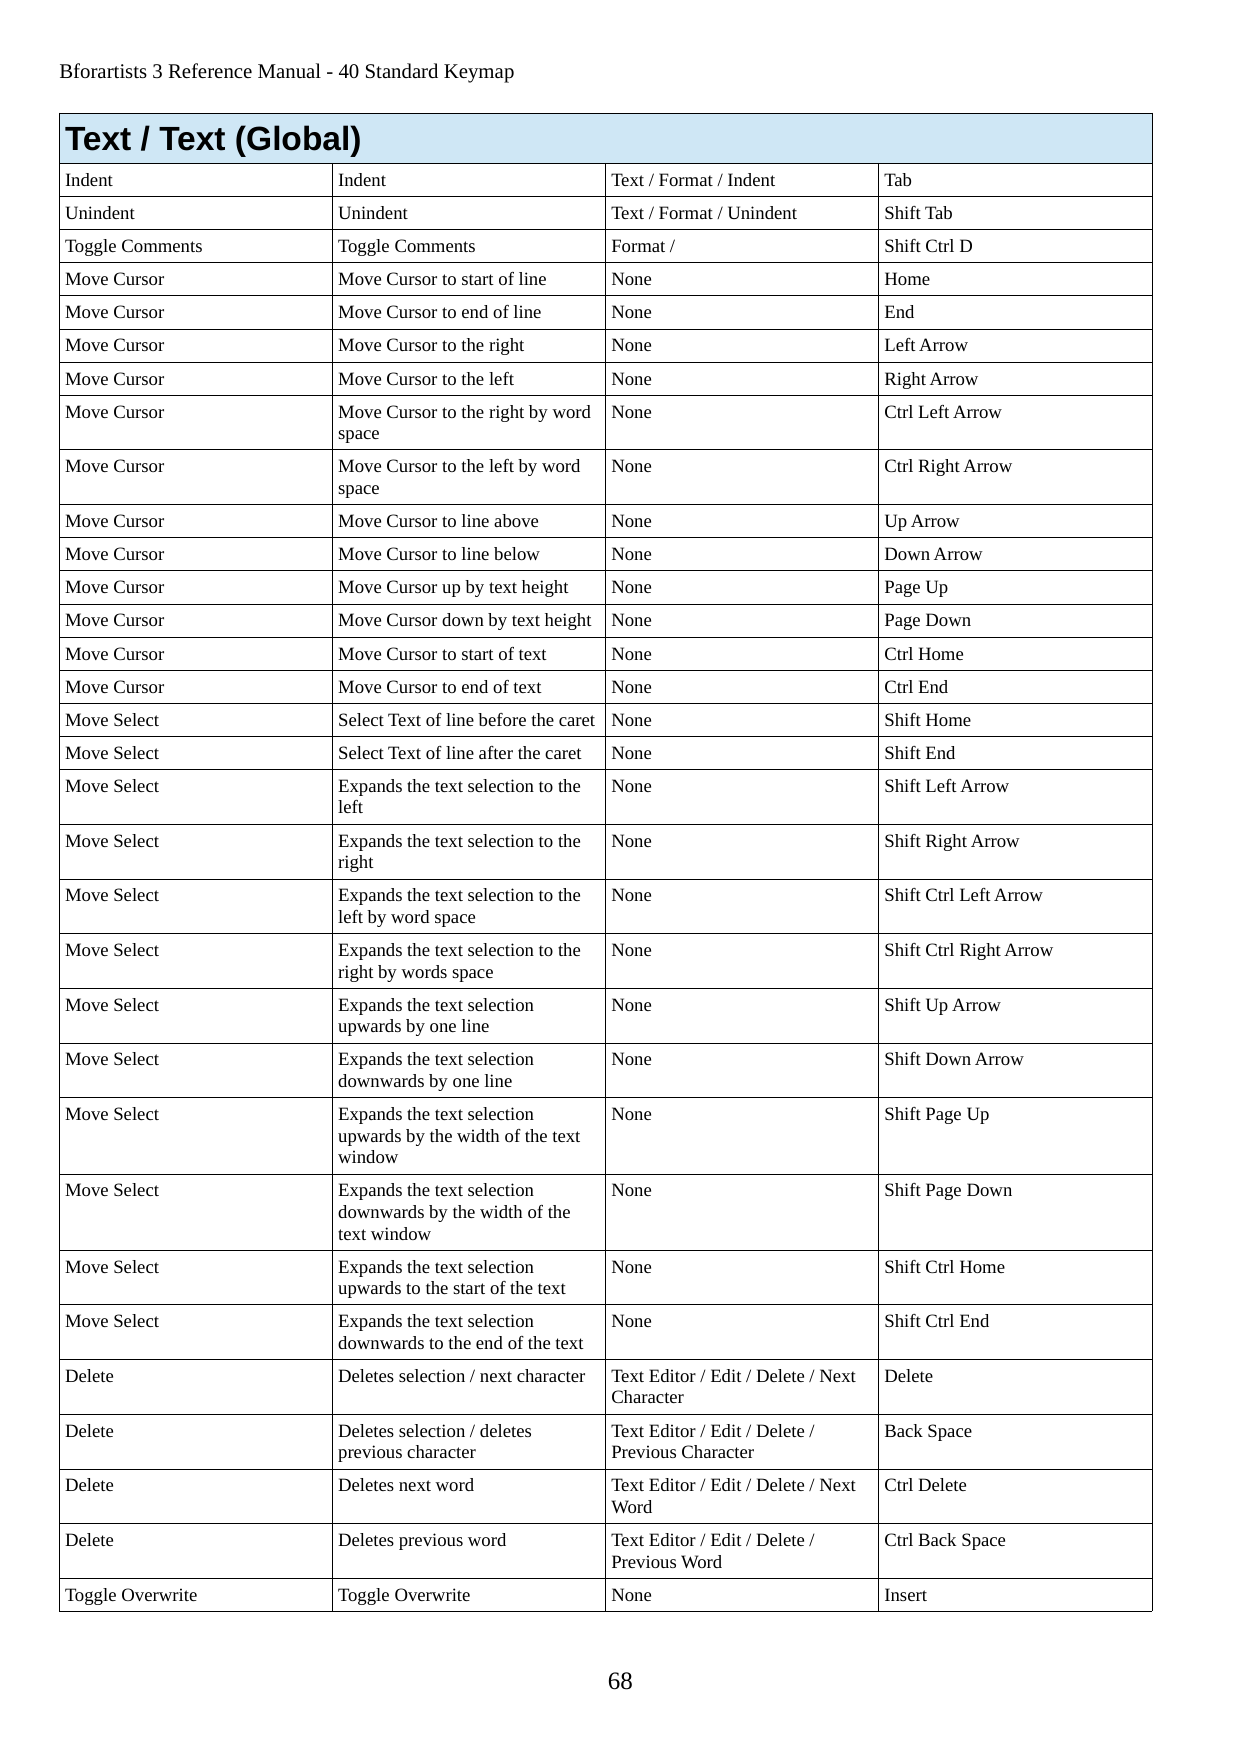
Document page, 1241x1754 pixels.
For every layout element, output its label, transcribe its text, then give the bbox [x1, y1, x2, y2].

table_cell None [606, 296, 878, 328]
table_cell None [606, 538, 878, 570]
table_cell None [606, 737, 878, 769]
table_cell Delete [60, 1415, 332, 1468]
table_cell Move Cursor [60, 638, 332, 670]
table_cell Shift End [879, 737, 1152, 769]
table_cell Shift Left Arrow [879, 770, 1152, 824]
table_cell Ctrl End [879, 671, 1152, 703]
table_cell Insert [879, 1579, 1152, 1611]
table_cell Shift Ctrl End [879, 1305, 1152, 1359]
table_cell Move Select [60, 770, 332, 824]
table_cell Indent [333, 164, 605, 196]
table_header Text / Text (Global) [60, 114, 1152, 163]
table_cell Text Editor / Edit / Delete / Next Character [606, 1360, 878, 1414]
table_cell Shift Right Arrow [879, 825, 1152, 878]
table_cell Shift Up Arrow [879, 989, 1152, 1042]
table_cell Delete [879, 1360, 1152, 1414]
table_cell Move Select [60, 825, 332, 878]
table_cell Move Select [60, 1251, 332, 1304]
table_cell Ctrl Delete [879, 1470, 1152, 1523]
table_cell Move Cursor to end of line [333, 296, 605, 328]
table_cell Move Cursor [60, 296, 332, 328]
table_cell None [606, 505, 878, 537]
table_cell Ctrl Back Space [879, 1524, 1152, 1578]
table_cell None [606, 1044, 878, 1097]
table_cell None [606, 1305, 878, 1359]
table_cell Select Text of line before the caret [333, 704, 605, 736]
table_cell None [606, 263, 878, 295]
table_cell Indent [60, 164, 332, 196]
table_cell None [606, 989, 878, 1042]
table_cell Move Cursor [60, 330, 332, 362]
table_cell Deletes next word [333, 1470, 605, 1523]
table_cell Move Cursor to start of line [333, 263, 605, 295]
table_cell None [606, 671, 878, 703]
table_cell Shift Ctrl D [879, 230, 1152, 262]
table_cell Move Cursor [60, 538, 332, 570]
table_cell None [606, 605, 878, 637]
table_cell None [606, 880, 878, 933]
table_cell Shift Page Up [879, 1098, 1152, 1173]
table_cell Move Cursor down by text height [333, 605, 605, 637]
table_cell Shift Ctrl Left Arrow [879, 880, 1152, 933]
table_cell Move Select [60, 1175, 332, 1250]
table_cell None [606, 825, 878, 878]
table_cell None [606, 571, 878, 603]
table_cell Page Down [879, 605, 1152, 637]
table_cell Move Cursor [60, 450, 332, 504]
table_cell Shift Tab [879, 197, 1152, 229]
table_cell Deletes selection / deletes previous character [333, 1415, 605, 1468]
table_cell Expands the text selection upwards by one line [333, 989, 605, 1042]
table_cell Expands the text selection downwards by the width of the text window [333, 1175, 605, 1250]
table_cell None [606, 770, 878, 824]
table_cell Toggle Comments [60, 230, 332, 262]
table_cell Toggle Overwrite [333, 1579, 605, 1611]
table_cell Toggle Comments [333, 230, 605, 262]
table_cell Text Editor / Edit / Delete / Previous Word [606, 1524, 878, 1578]
table_cell Move Cursor [60, 263, 332, 295]
table_cell Expands the text selection to the right [333, 825, 605, 878]
table_cell Shift Ctrl Home [879, 1251, 1152, 1304]
table_cell Move Select [60, 704, 332, 736]
table_cell End [879, 296, 1152, 328]
table_cell Back Space [879, 1415, 1152, 1468]
table_cell Move Cursor to the left [333, 363, 605, 395]
table_cell Text Editor / Edit / Delete / Previous Character [606, 1415, 878, 1468]
table_cell Delete [60, 1360, 332, 1414]
table_cell Unindent [333, 197, 605, 229]
table_cell Ctrl Left Arrow [879, 396, 1152, 449]
table_cell Shift Home [879, 704, 1152, 736]
table_cell None [606, 330, 878, 362]
table_cell Shift Down Arrow [879, 1044, 1152, 1097]
table_cell Ctrl Right Arrow [879, 450, 1152, 504]
table_cell Shift Page Down [879, 1175, 1152, 1250]
table_cell Expands the text selection downwards to the end of the text [333, 1305, 605, 1359]
table_cell Left Arrow [879, 330, 1152, 362]
table_cell Move Select [60, 989, 332, 1042]
table_cell Shift Ctrl Right Arrow [879, 934, 1152, 988]
table_cell Expands the text selection downwards by one line [333, 1044, 605, 1097]
table_cell None [606, 363, 878, 395]
table_cell Select Text of line after the caret [333, 737, 605, 769]
table_cell Text Editor / Edit / Delete / Next Word [606, 1470, 878, 1523]
table_cell Move Cursor [60, 505, 332, 537]
table_cell None [606, 1579, 878, 1611]
table_cell None [606, 1175, 878, 1250]
table_cell Move Cursor to line below [333, 538, 605, 570]
table_cell Expands the text selection to the right by words space [333, 934, 605, 988]
table_cell Text / Format / Indent [606, 164, 878, 196]
table_cell Format / [606, 230, 878, 262]
table_cell Tab [879, 164, 1152, 196]
table_cell Expands the text selection to the left by word space [333, 880, 605, 933]
table_cell Move Select [60, 1044, 332, 1097]
table_cell Expands the text selection to the left [333, 770, 605, 824]
table_cell Delete [60, 1524, 332, 1578]
table_cell None [606, 638, 878, 670]
table_cell Toggle Overwrite [60, 1579, 332, 1611]
table_cell Move Cursor [60, 363, 332, 395]
table_cell None [606, 934, 878, 988]
table_cell Down Arrow [879, 538, 1152, 570]
table_cell Move Select [60, 737, 332, 769]
table_cell Expands the text selection upwards by the width of the text window [333, 1098, 605, 1173]
table_cell Move Cursor to start of text [333, 638, 605, 670]
table_cell Home [879, 263, 1152, 295]
table_cell Move Cursor [60, 396, 332, 449]
table_cell Move Cursor [60, 605, 332, 637]
table_cell Move Select [60, 880, 332, 933]
table_cell Move Select [60, 1305, 332, 1359]
table_cell None [606, 704, 878, 736]
table_cell Move Cursor [60, 671, 332, 703]
table_cell Move Cursor to the left by word space [333, 450, 605, 504]
table_cell Text / Format / Unindent [606, 197, 878, 229]
table_cell Page Up [879, 571, 1152, 603]
table_cell None [606, 450, 878, 504]
table_cell Move Cursor to end of text [333, 671, 605, 703]
table_cell None [606, 396, 878, 449]
table_cell Move Select [60, 1098, 332, 1173]
table_cell Right Arrow [879, 363, 1152, 395]
table_cell Move Cursor to the right by word space [333, 396, 605, 449]
table_cell Move Select [60, 934, 332, 988]
table_cell Delete [60, 1470, 332, 1523]
table_cell Move Cursor to line above [333, 505, 605, 537]
table_cell Move Cursor to the right [333, 330, 605, 362]
table_cell Up Arrow [879, 505, 1152, 537]
table_cell Ctrl Home [879, 638, 1152, 670]
table_cell Expands the text selection upwards to the start of the text [333, 1251, 605, 1304]
table_cell Move Cursor [60, 571, 332, 603]
table_cell None [606, 1098, 878, 1173]
table_cell Deletes selection / next character [333, 1360, 605, 1414]
table_cell Unindent [60, 197, 332, 229]
table_cell None [606, 1251, 878, 1304]
table_cell Move Cursor up by text height [333, 571, 605, 603]
table_cell Deletes previous word [333, 1524, 605, 1578]
